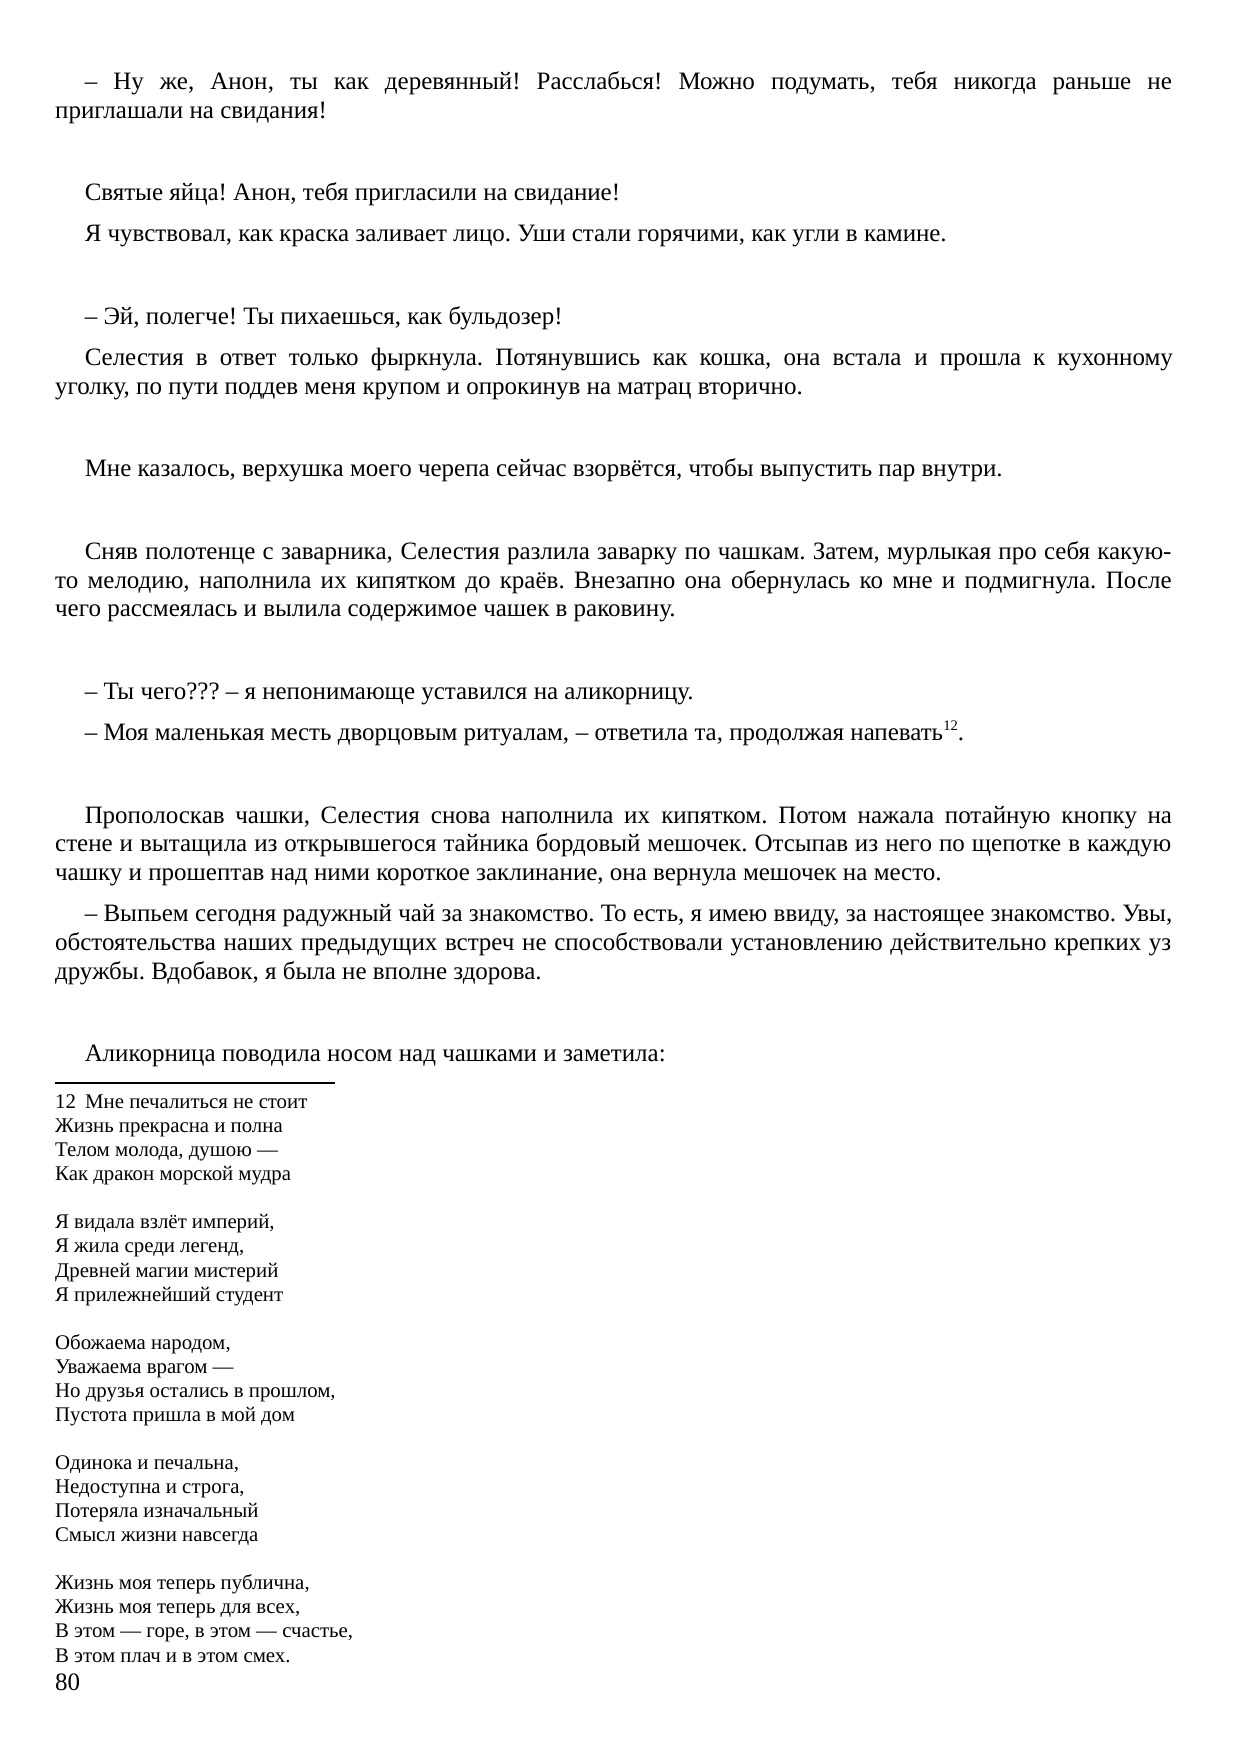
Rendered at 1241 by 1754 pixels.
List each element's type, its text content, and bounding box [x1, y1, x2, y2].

text Древней магии мистерий [55, 1257, 1173, 1282]
text Я чувствовал, как краска заливает лицо. Уши стали горячими, как угли в камине. [55, 218, 1173, 247]
text Прополоскав чашки, Селестия снова наполнила их кипятком. Потом нажала потайную кнопку на стене и вытащила из открывшегося тайника бордовый мешочек. Отсыпав из него по щепотке в каждую чашку и прошептав над ними короткое заклинание, она вернула мешочек на место. [55, 800, 1173, 886]
text Я видала взлёт империй, [55, 1209, 1173, 1233]
text Сняв полотенце с заварника, Селестия разлила заварку по чашкам. Затем, мурлыкая про себя какую-то мелодию, наполнила их кипятком до краёв. Внезапно она обернулась ко мне и подмигнула. После чего рассмеялась и вылила содержимое чашек в раковину. [55, 536, 1173, 622]
text Уважаема врагом — [55, 1354, 1173, 1378]
text Селестия в ответ только фыркнула. Потянувшись как кошка, она встала и прошла к кухонному уголку, по пути поддев меня крупом и опрокинув на матрац вторично. [55, 342, 1173, 400]
text Пустота пришла в мой дом [55, 1402, 1173, 1426]
text Но друзья остались в прошлом, [55, 1378, 1173, 1402]
text – Выпьем сегодня радужный чай за знакомство. То есть, я имею ввиду, за настоящее знакомство. Увы, обстоятельства наших предыдущих встреч не способствовали установлению действительно крепких уз дружбы. Вдобавок, я была не вполне здорова. [55, 898, 1173, 985]
text В этом плач и в этом смех. [55, 1642, 1173, 1667]
text Жизнь моя теперь для всех, [55, 1594, 1173, 1618]
text – Эй, полегче! Ты пихаешься, как бульдозер! [55, 301, 1173, 330]
text Мне казалось, верхушка моего черепа сейчас взорвётся, чтобы выпустить пар внутри. [55, 453, 1173, 482]
text Мне печалиться не стоит [55, 1089, 1173, 1113]
text Жизнь прекрасна и полна [55, 1113, 1173, 1137]
text Недоступна и строга, [55, 1474, 1173, 1498]
text Святые яйца! Анон, тебя пригласили на свидание! [55, 177, 1173, 206]
text Я прилежнейший студент [55, 1282, 1173, 1306]
text Смысл жизни навсегда [55, 1522, 1173, 1546]
text Потеряла изначальный [55, 1498, 1173, 1522]
text В этом — горе, в этом — счастье, [55, 1618, 1173, 1642]
text – Ну же, Анон, ты как деревянный! Расслабься! Можно подумать, тебя никогда раньше не приглашали на свидания! [55, 66, 1173, 123]
text Аликорница поводила носом над чашками и заметила: [55, 1038, 1173, 1067]
text – Ты чего??? – я непонимающе уставился на аликорницу. [55, 676, 1173, 705]
text Телом молода, душою — [55, 1137, 1173, 1161]
text Как дракон морской мудра [55, 1161, 1173, 1185]
text Я жила среди легенд, [55, 1233, 1173, 1257]
text Жизнь моя теперь публична, [55, 1570, 1173, 1594]
text Одинока и печальна, [55, 1450, 1173, 1474]
text Обожаема народом, [55, 1330, 1173, 1354]
text – Моя маленькая месть дворцовым ритуалам, – ответила та, продолжая напевать. [55, 717, 1173, 746]
